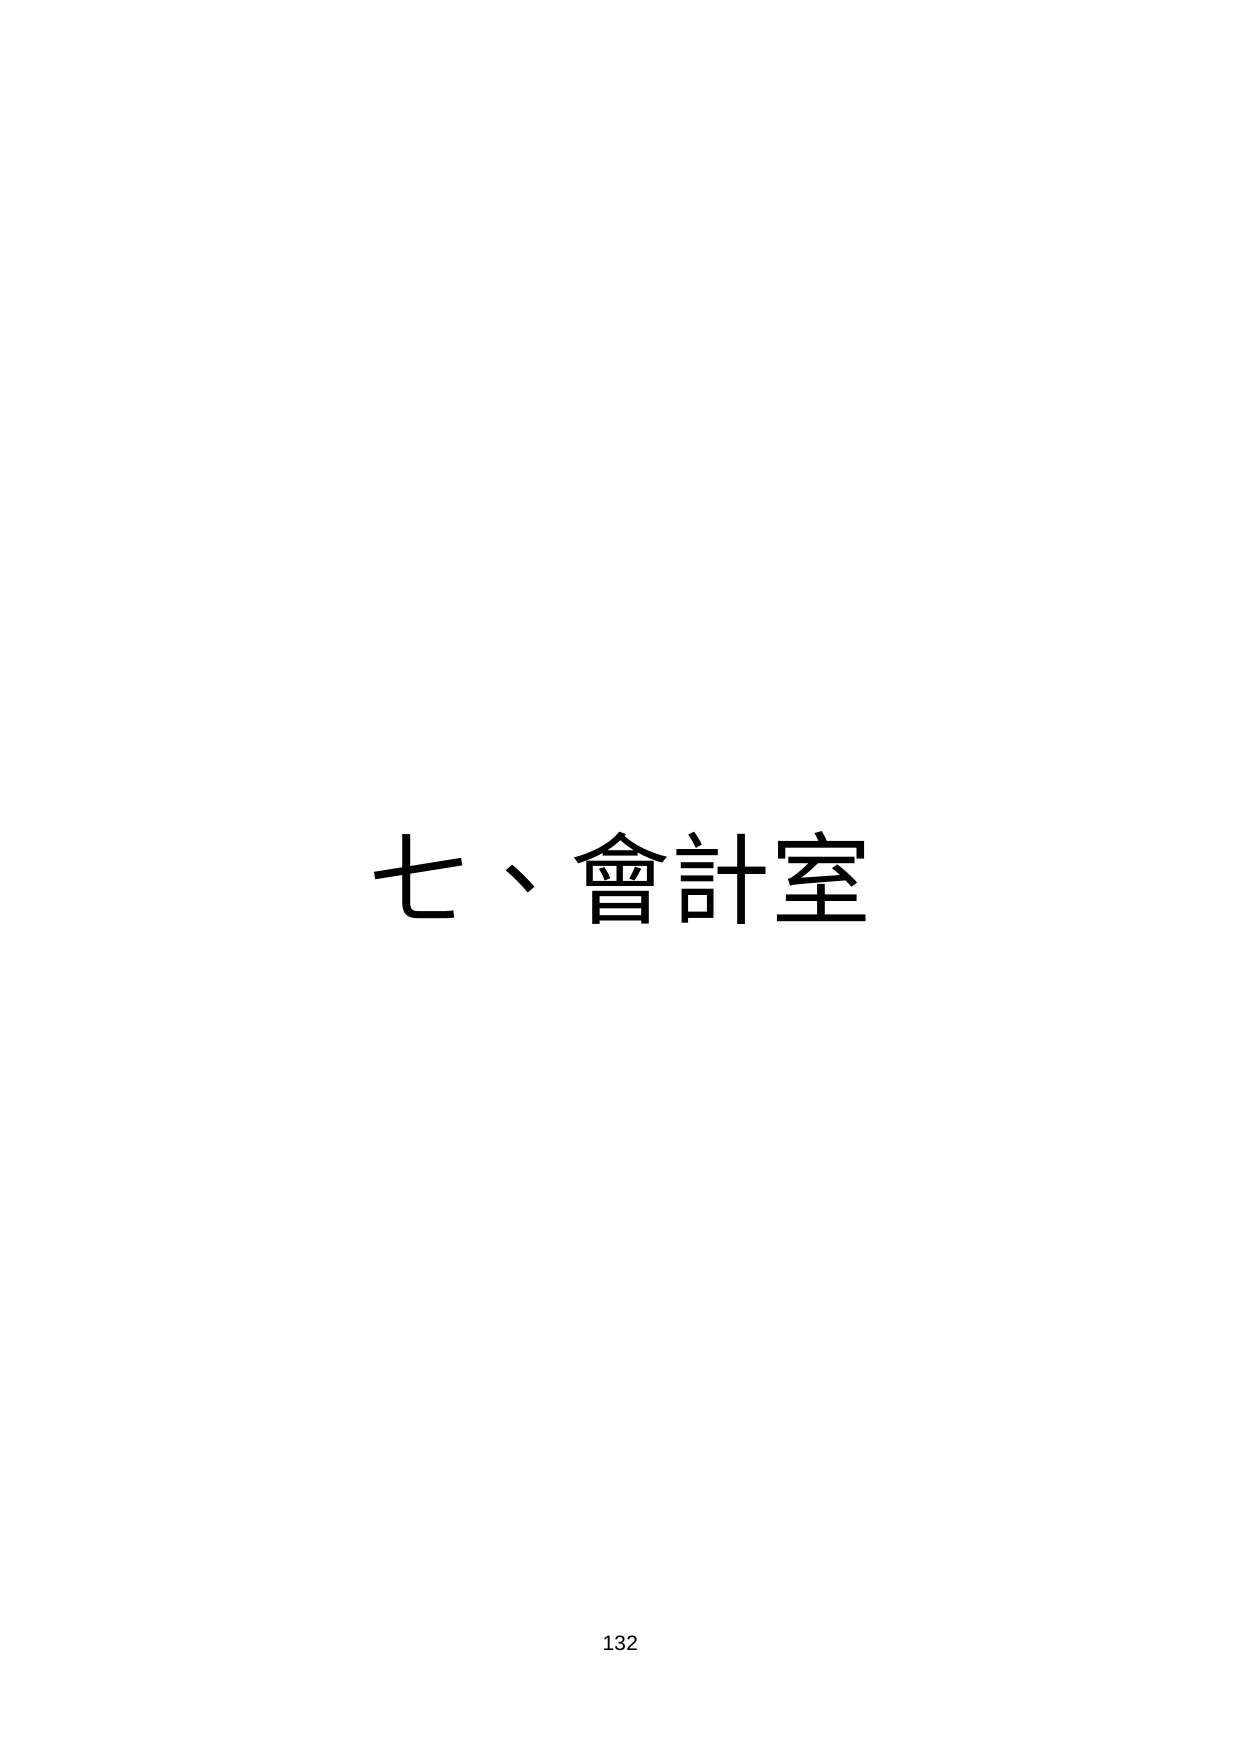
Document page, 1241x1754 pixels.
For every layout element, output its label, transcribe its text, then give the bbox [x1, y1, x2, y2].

table_header 七、會計室 [118, 165, 1122, 1560]
